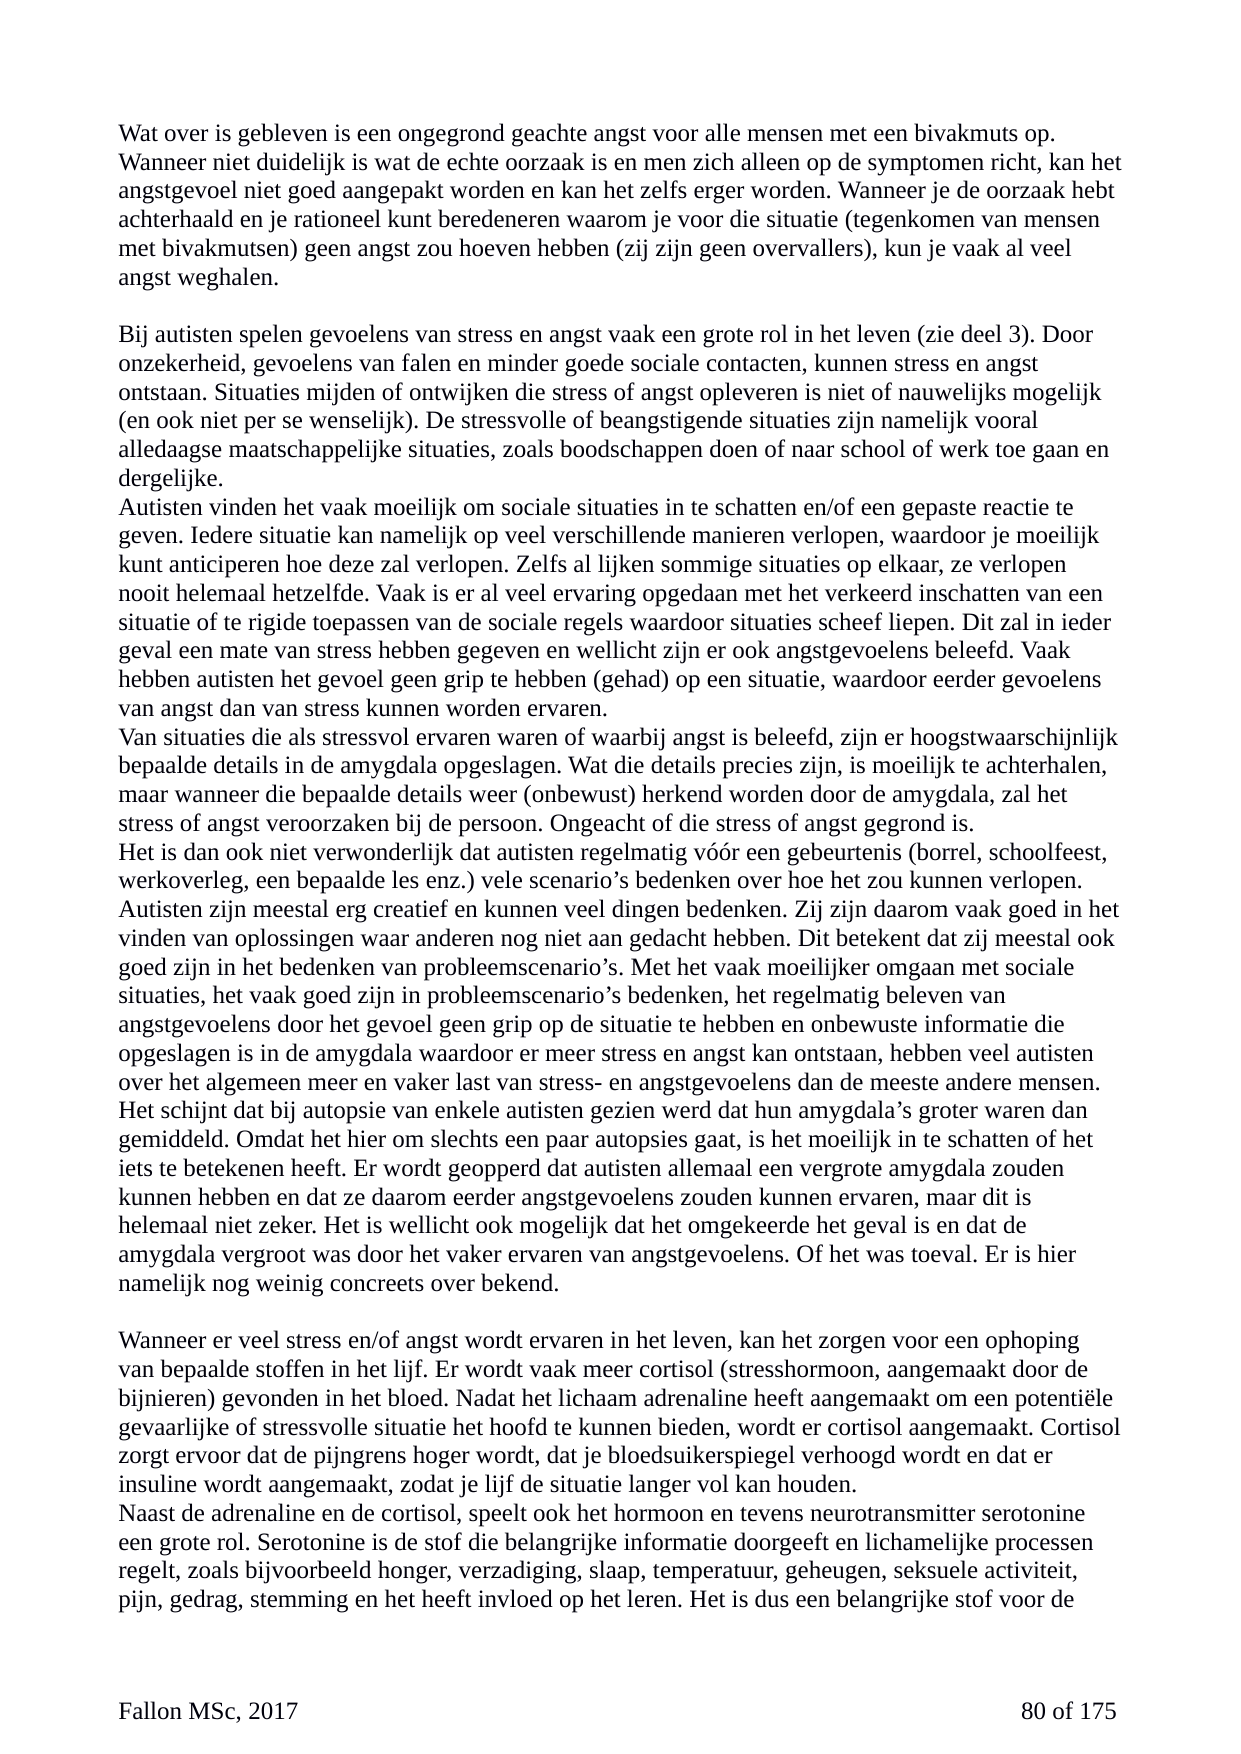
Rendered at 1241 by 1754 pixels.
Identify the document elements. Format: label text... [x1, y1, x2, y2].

text Het is dan ook niet verwonderlijk dat autisten regelmatig vóór een gebeurtenis (borrel, schoolfeest, werkoverleg, een bepaalde les enz.) vele scenario’s bedenken over hoe het zou kunnen verlopen. Autisten zijn meestal erg creatief en kunnen veel dingen bedenken. Zij zijn daarom vaak goed in het vinden van oplossingen waar anderen nog niet aan gedacht hebben. Dit betekent dat zij meestal ook goed zijn in het bedenken van probleemscenario’s. Met het vaak moeilijker omgaan met sociale situaties, het vaak goed zijn in probleemscenario’s bedenken, het regelmatig beleven van angstgevoelens door het gevoel geen grip op de situatie te hebben en onbewuste informatie die opgeslagen is in de amygdala waardoor er meer stress en angst kan ontstaan, hebben veel autisten over het algemeen meer en vaker last van stress- en angstgevoelens dan de meeste andere mensen. [118, 837, 1122, 1096]
text Wanneer er veel stress en/of angst wordt ervaren in het leven, kan het zorgen voor een ophoping van bepaalde stoffen in het lijf. Er wordt vaak meer cortisol (stresshormoon, aangemaakt door de bijnieren) gevonden in het bloed. Nadat het lichaam adrenaline heeft aangemaakt om een potentiële gevaarlijke of stressvolle situatie het hoofd te kunnen bieden, wordt er cortisol aangemaakt. Cortisol zorgt ervoor dat de pijngrens hoger wordt, dat je bloedsuikerspiegel verhoogd wordt en dat er insuline wordt aangemaakt, zodat je lijf de situatie langer vol kan houden. [118, 1326, 1122, 1498]
text Bij autisten spelen gevoelens van stress en angst vaak een grote rol in het leven (zie deel 3). Door onzekerheid, gevoelens van falen en minder goede sociale contacten, kunnen stress en angst ontstaan. Situaties mijden of ontwijken die stress of angst opleveren is niet of nauwelijks mogelijk (en ook niet per se wenselijk). De stressvolle of beangstigende situaties zijn namelijk vooral alledaagse maatschappelijke situaties, zoals boodschappen doen of naar school of werk toe gaan en dergelijke. [118, 319, 1122, 492]
text Het schijnt dat bij autopsie van enkele autisten gezien werd dat hun amygdala’s groter waren dan gemiddeld. Omdat het hier om slechts een paar autopsies gaat, is het moeilijk in te schatten of het iets te betekenen heeft. Er wordt geopperd dat autisten allemaal een vergrote amygdala zouden kunnen hebben en dat ze daarom eerder angstgevoelens zouden kunnen ervaren, maar dit is helemaal niet zeker. Het is wellicht ook mogelijk dat het omgekeerde het geval is en dat de amygdala vergroot was door het vaker ervaren van angstgevoelens. Of het was toeval. Er is hier namelijk nog weinig concreets over bekend. [118, 1096, 1122, 1297]
text Wat over is gebleven is een ongegrond geachte angst voor alle mensen met een bivakmuts op. Wanneer niet duidelijk is wat de echte oorzaak is en men zich alleen op de symptomen richt, kan het angstgevoel niet goed aangepakt worden en kan het zelfs erger worden. Wanneer je de oorzaak hebt achterhaald en je rationeel kunt beredeneren waarom je voor die situatie (tegenkomen van mensen met bivakmutsen) geen angst zou hoeven hebben (zij zijn geen overvallers), kun je vaak al veel angst weghalen. [118, 118, 1122, 291]
text Autisten vinden het vaak moeilijk om sociale situaties in te schatten en/of een gepaste reactie te geven. Iedere situatie kan namelijk op veel verschillende manieren verlopen, waardoor je moeilijk kunt anticiperen hoe deze zal verlopen. Zelfs al lijken sommige situaties op elkaar, ze verlopen nooit helemaal hetzelfde. Vaak is er al veel ervaring opgedaan met het verkeerd inschatten van een situatie of te rigide toepassen van de sociale regels waardoor situaties scheef liepen. Dit zal in ieder geval een mate van stress hebben gegeven en wellicht zijn er ook angstgevoelens beleefd. Vaak hebben autisten het gevoel geen grip te hebben (gehad) op een situatie, waardoor eerder gevoelens van angst dan van stress kunnen worden ervaren. [118, 492, 1122, 722]
text Naast de adrenaline en de cortisol, speelt ook het hormoon en tevens neurotransmitter serotonine een grote rol. Serotonine is de stof die belangrijke informatie doorgeeft en lichamelijke processen regelt, zoals bijvoorbeeld honger, verzadiging, slaap, temperatuur, geheugen, seksuele activiteit, pijn, gedrag, stemming en het heeft invloed op het leren. Het is dus een belangrijke stof voor de [118, 1498, 1122, 1613]
text Van situaties die als stressvol ervaren waren of waarbij angst is beleefd, zijn er hoogstwaarschijnlijk bepaalde details in de amygdala opgeslagen. Wat die details precies zijn, is moeilijk te achterhalen, maar wanneer die bepaalde details weer (onbewust) herkend worden door de amygdala, zal het stress of angst veroorzaken bij de persoon. Ongeacht of die stress of angst gegrond is. [118, 722, 1122, 837]
